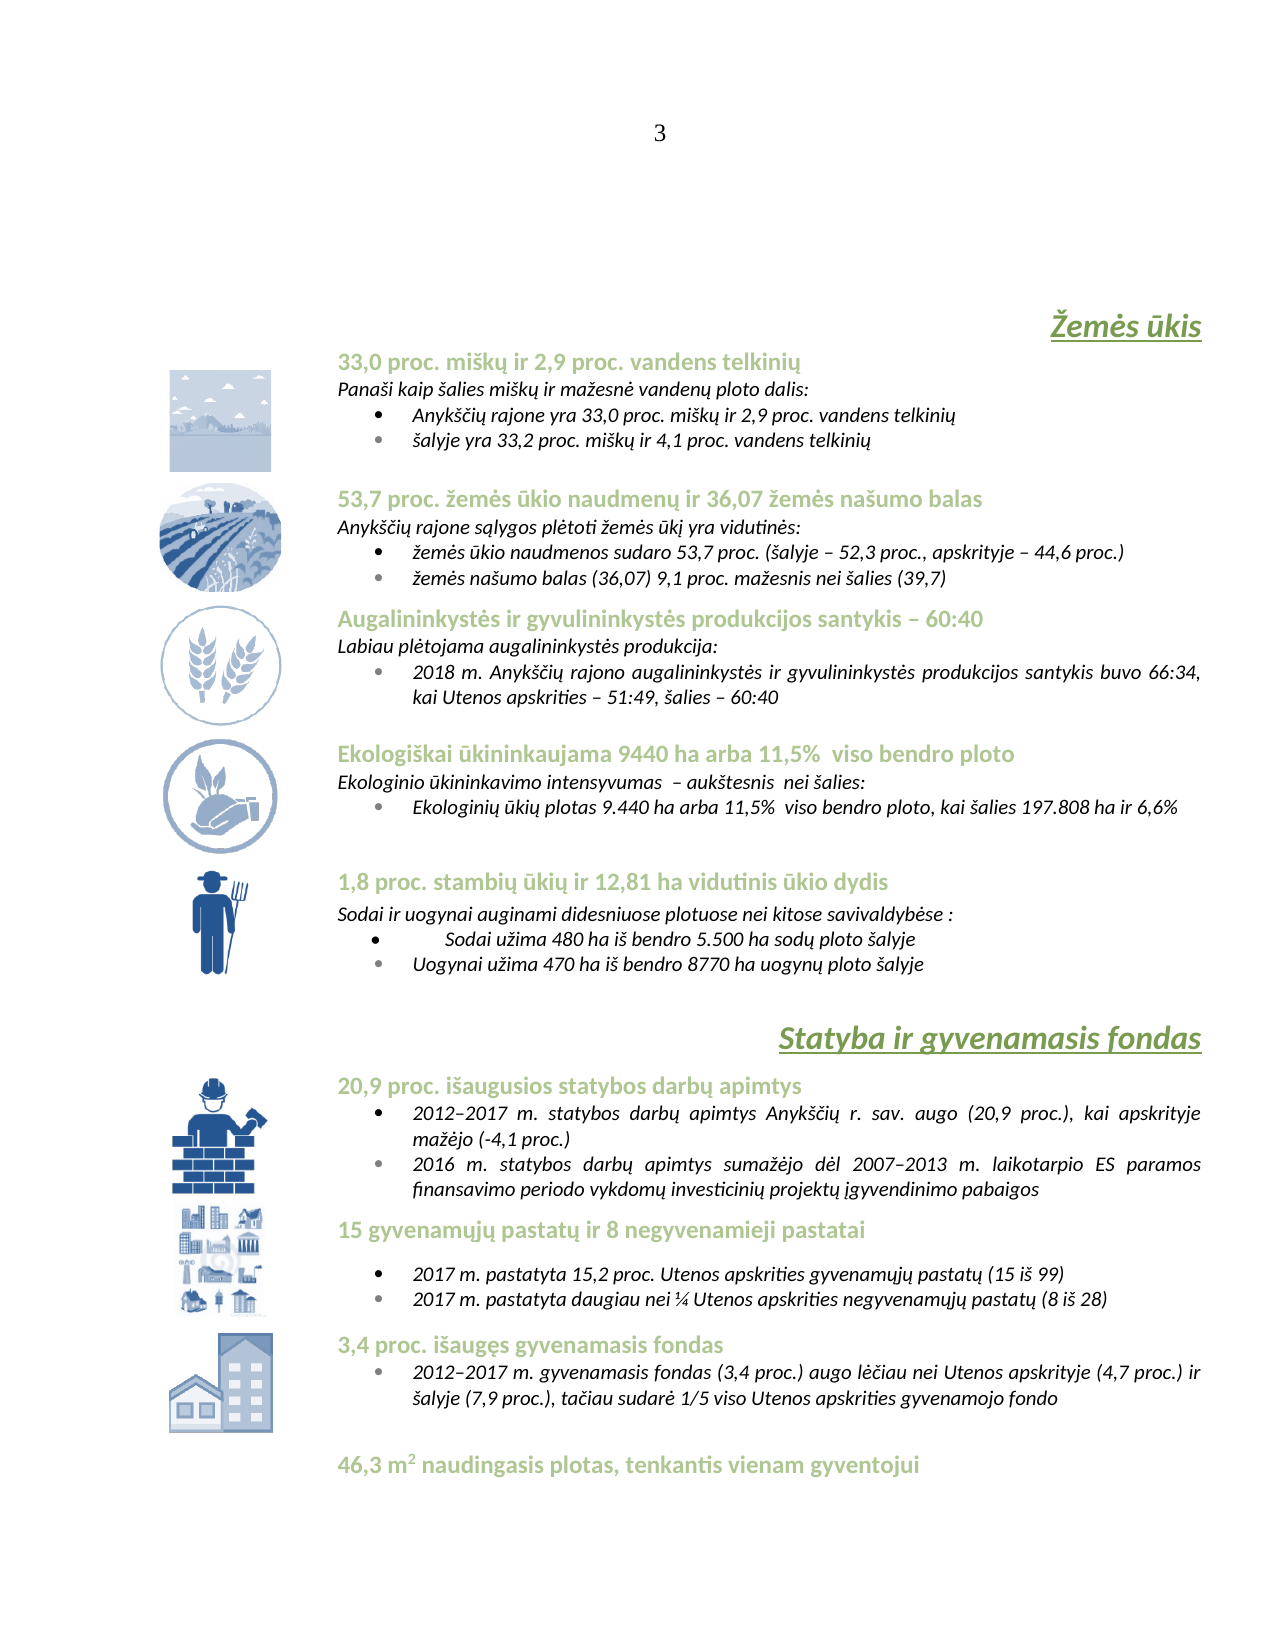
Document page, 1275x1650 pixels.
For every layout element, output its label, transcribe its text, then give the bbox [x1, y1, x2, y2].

table_cell [104, 1202, 114, 1261]
table_cell [115, 346, 326, 471]
table_cell [168, 744, 272, 848]
table_cell 3,4 proc. išaugęs gyvenamasis fondas [326, 1317, 1216, 1359]
table_cell [115, 591, 326, 727]
table_cell [104, 901, 114, 979]
table_cell 15 gyvenamųjų pastatų ir 8 negyvenamieji pastatai [326, 1202, 1216, 1261]
table_cell 1,8 proc. stambių ūkių ir 12,81 ha vidutinis ūkio dydis [326, 854, 1216, 901]
table_cell 53,7 proc. žemės ūkio naudmenų ir 36,07 žemės našumo balas [326, 471, 1216, 514]
table_cell [104, 727, 114, 769]
table_cell 20,9 proc. išaugusios statybos darbų apimtys [326, 1058, 1216, 1100]
table_cell [104, 591, 114, 634]
table_cell 33,0 proc. miškų ir 2,9 proc. vandens telkinių [326, 346, 1216, 376]
table_cell [267, 1202, 326, 1317]
table_cell [104, 471, 114, 514]
table_cell 46,3 m2 naudingasis plotas, tenkantis vienam gyventojui [326, 1437, 1216, 1484]
table_cell Labiau plėtojama augalininkystės produkcija:  2018 m. Anykščių rajono augalininkystės ir gyvulininkystės produkcijos santykis buvo 66:34, kai Utenos apskrities – 51:49, šalies – 60:40 [326, 634, 1216, 727]
table_cell [115, 471, 326, 591]
table_cell Ekologinio ūkininkavimo intensyvumas – aukštesnis nei šalies:  Ekologinių ūkių plotas 9.440 ha arba 11,5% viso bendro ploto, kai šalies 197.808 ha ir 6,6% [326, 769, 1216, 854]
table_cell [104, 634, 114, 727]
table_cell Sodai ir uogynai auginami didesniuose plotuose nei kitose savivaldybėse : • Sodai užima 480 ha iš bendro 5.500 ha sodų ploto šalyje  Uogynai užima 470 ha iš bendro 8770 ha uogynų ploto šalyje [326, 901, 1216, 979]
table_cell  2012–2017 m. gyvenamasis fondas (3,4 proc.) augo lėčiau nei Utenos apskrityje (4,7 proc.) ir šalyje (7,9 proc.), tačiau sudarė 1/5 viso Utenos apskrities gyvenamojo fondo [326, 1360, 1216, 1437]
table_cell Panaši kaip šalies miškų ir mažesnė vandenų ploto dalis:  Anykščių rajone yra 33,0 proc. miškų ir 2,9 proc. vandens telkinių  šalyje yra 33,2 proc. miškų ir 4,1 proc. vandens telkinių [326, 376, 1216, 471]
table_cell  2017 m. pastatyta 15,2 proc. Utenos apskrities gyvenamųjų pastatų (15 iš 99)  2017 m. pastatyta daugiau nei ¼ Utenos apskrities negyvenamųjų pastatų (8 iš 28) [326, 1261, 1216, 1317]
table_cell [104, 854, 114, 901]
table_cell [104, 1360, 114, 1437]
table_cell [115, 1317, 326, 1437]
table_cell [115, 1437, 326, 1484]
table_cell [104, 376, 114, 471]
table_cell Ekologiškai ūkininkaujama 9440 ha arba 11,5% viso bendro ploto [326, 727, 1216, 769]
table_cell [115, 727, 326, 854]
table_cell Augalininkystės ir gyvulininkystės produkcijos santykis – 60:40 [326, 591, 1216, 634]
table_cell [104, 176, 114, 346]
table_cell [104, 769, 114, 854]
table_cell [104, 514, 114, 591]
table_cell [104, 346, 114, 376]
table_cell [104, 979, 114, 1058]
table_cell [115, 1202, 174, 1317]
table_cell [115, 1058, 326, 1202]
table_cell  2012–2017 m. statybos darbų apimtys Anykščių r. sav. augo (20,9 proc.), kai apskrityje mažėjo (-4,1 proc.)  2016 m. statybos darbų apimtys sumažėjo dėl 2007–2013 m. laikotarpio ES paramos finansavimo periodo vykdomų investicinių projektų įgyvendinimo pabaigos [326, 1100, 1216, 1202]
table_cell [104, 1100, 114, 1202]
table_cell Anykščių rajone sąlygos plėtoti žemės ūkį yra vidutinės:  žemės ūkio naudmenos sudaro 53,7 proc. (šalyje – 52,3 proc., apskrityje – 44,6 proc.)  žemės našumo balas (36,07) 9,1 proc. mažesnis nei šalies (39,7) [326, 514, 1216, 591]
table_cell [104, 1437, 114, 1484]
table_cell [104, 1261, 114, 1317]
table_cell [115, 854, 326, 979]
table_cell Žemės ūkis [115, 176, 1216, 346]
table_cell [104, 1058, 114, 1100]
table_cell Statyba ir gyvenamasis fondas [115, 979, 1216, 1058]
table_cell [104, 1317, 114, 1359]
